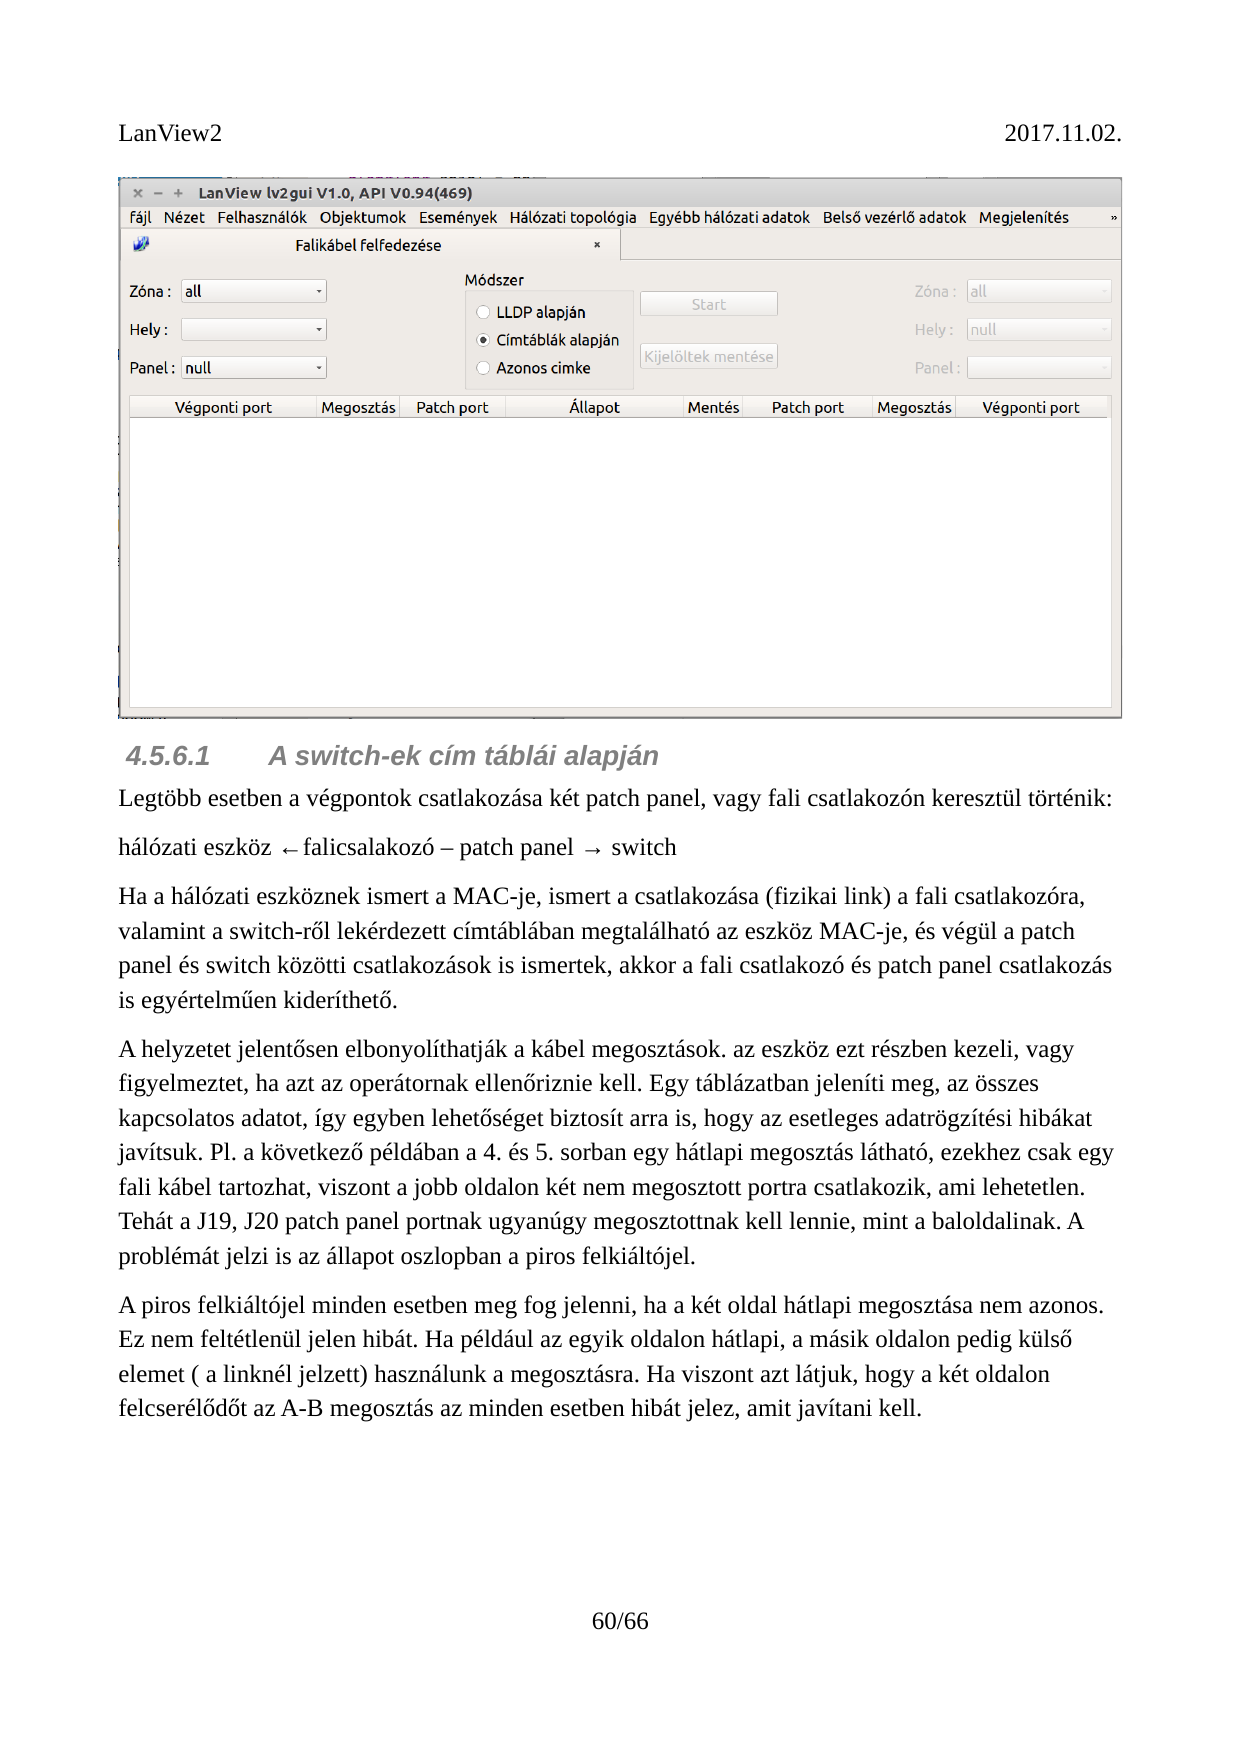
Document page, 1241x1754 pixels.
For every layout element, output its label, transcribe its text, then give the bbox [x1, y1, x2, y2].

picture [118, 177, 1123, 719]
text Ha a hálózati eszköznek ismert a MAC-je, ismert a csatlakozása (fizikai link) a fali csatlakozóra, valamint a switch-ről lekérdezett címtáblában megtalálható az eszköz MAC-je, és végül a patch panel és switch közötti csatlakozások is ismertek, akkor a fali csatlakozó és patch panel csatlakozás is egyértelműen kideríthető. [118, 881, 1122, 1013]
text hálózati eszköz ←falicsalakozó – patch panel → switch [118, 832, 1122, 861]
text Legtöbb esetben a végpontok csatlakozása két patch panel, vagy fali csatlakozón keresztül történik: [118, 783, 1122, 812]
text A helyzetet jelentősen elbonyolíthatják a kábel megosztások. az eszköz ezt részben kezeli, vagy figyelmeztet, ha azt az operátornak ellenőriznie kell. Egy táblázatban jeleníti meg, az összes kapcsolatos adatot, így egyben lehetőséget biztosít arra is, hogy az esetleges adatrögzítési hibákat javítsuk. Pl. a következő példában a 4. és 5. sorban egy hátlapi megosztás látható, ezekhez csak egy fali kábel tartozhat, viszont a jobb oldalon két nem megosztott portra csatlakozik, ami lehetetlen. Tehát a J19, J20 patch panel portnak ugyanúgy megosztottnak kell lennie, mint a baloldalinak. A problémát jelzi is az állapot oszlopban a piros felkiáltójel. [118, 1034, 1122, 1269]
subtitle A switch-ek cím táblái alapján [118, 739, 1122, 771]
text A piros felkiáltójel minden esetben meg fog jelenni, ha a két oldal hátlapi megosztása nem azonos. Ez nem feltétlenül jelen hibát. Ha például az egyik oldalon hátlapi, a másik oldalon pedig külső elemet ( a linknél jelzett) használunk a megosztásra. Ha viszont azt látjuk, hogy a két oldalon felcserélődőt az A-B megosztás az minden esetben hibát jelez, amit javítani kell. [118, 1290, 1122, 1422]
